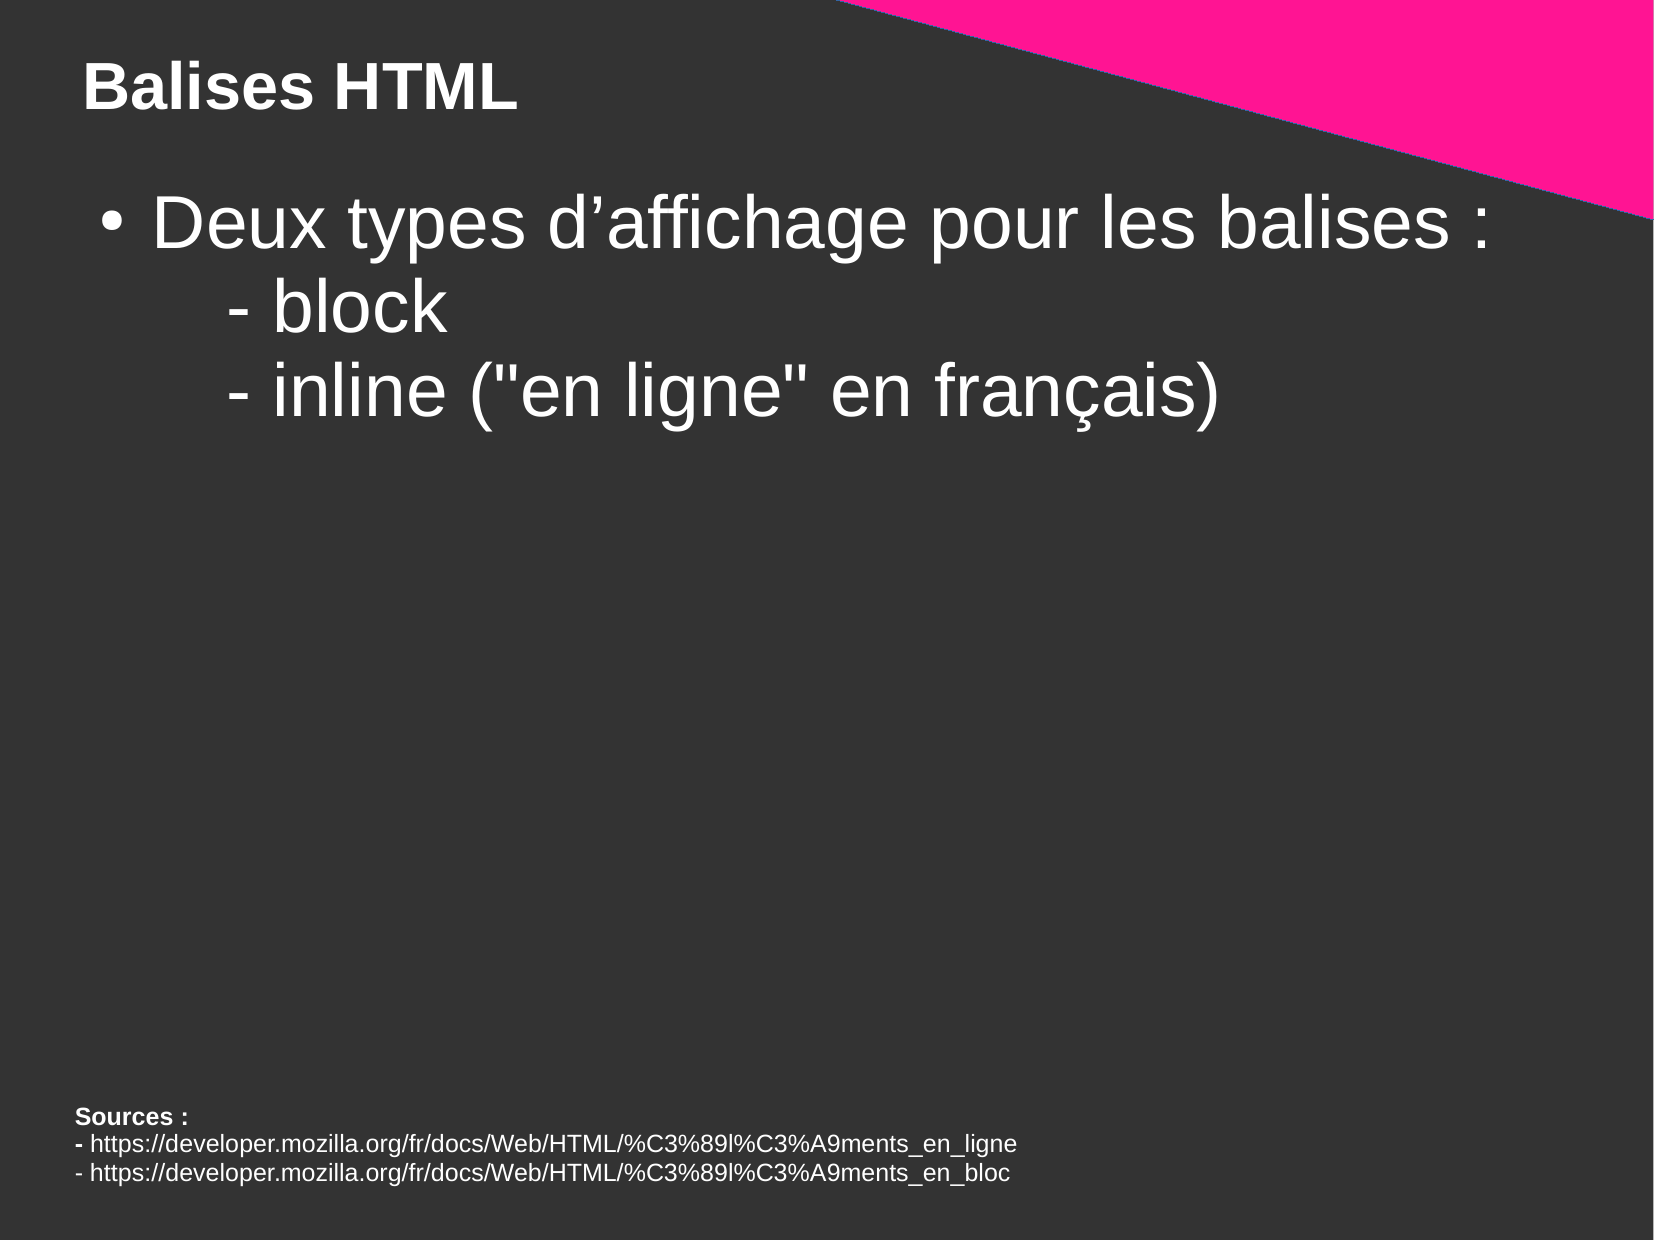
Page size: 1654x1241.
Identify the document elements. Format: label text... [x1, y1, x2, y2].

text_box Sources : - https://developer.mozilla.org/fr/docs/Web/HTML/%C3%89l%C3%A9ments_en_ligne - https://developer.mozilla.org/fr/docs/Web/HTML/%C3%89l%C3%A9ments_en_bloc [59, 1094, 1546, 1227]
text_box [836, 0, 1654, 220]
title Balises HTML [82, 49, 1397, 152]
list Deux types d’affichage pour les balises : - block - inline ("en ligne" en français) [80, 180, 1620, 675]
